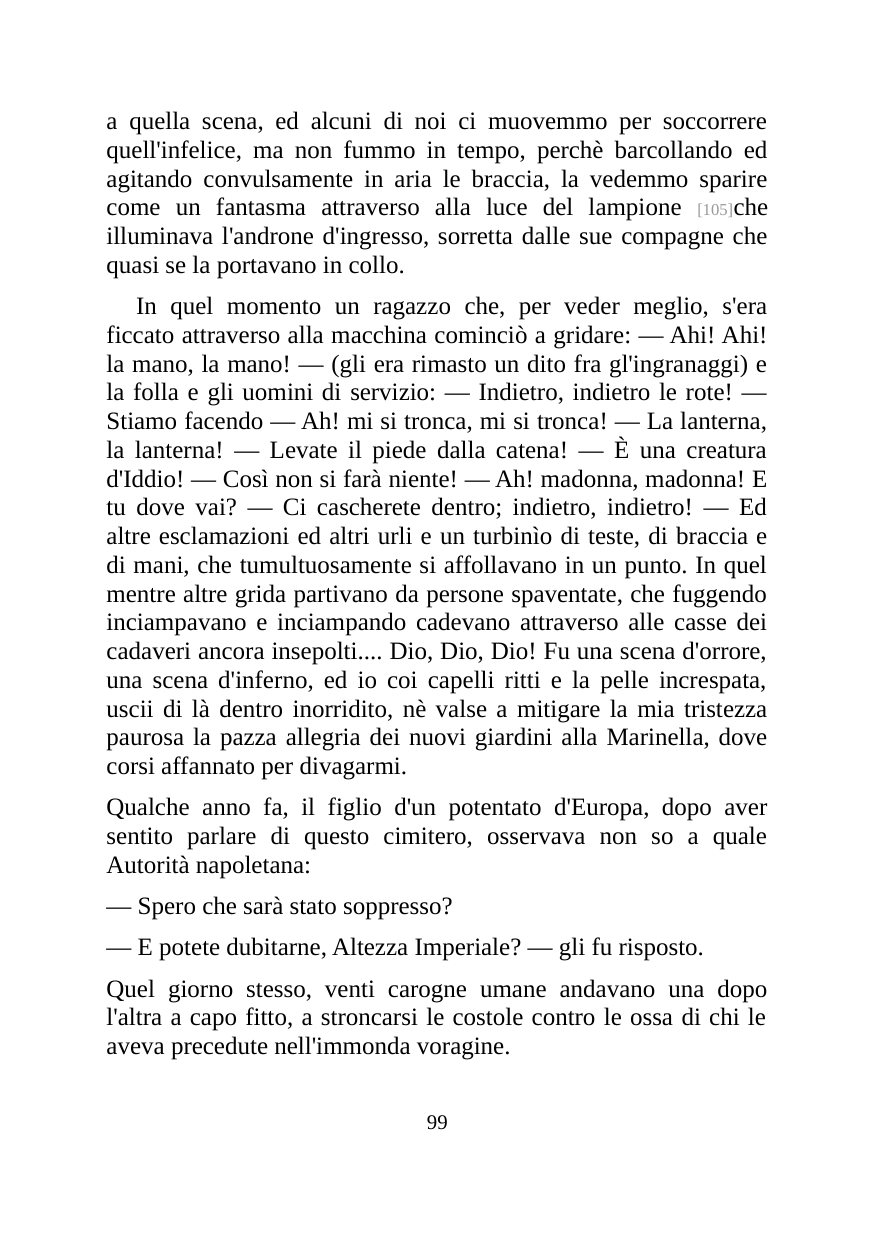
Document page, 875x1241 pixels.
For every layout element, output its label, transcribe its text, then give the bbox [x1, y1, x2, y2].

text In quel momento un ragazzo che, per veder meglio, s'era ficcato attraverso alla macchina cominciò a gridare: ― Ahi! Ahi! la mano, la mano! ― (gli era rimasto un dito fra gl'ingranaggi) e la folla e gli uomini di servizio: ― Indietro, indietro le rote! ― Stiamo facendo ― Ah! mi si tronca, mi si tronca! ― La lanterna, la lanterna! ― Levate il piede dalla catena! ― È una creatura d'Iddio! ― Così non si farà niente! ― Ah! madonna, madonna! E tu dove vai? ― Ci cascherete dentro; indietro, indietro! ― Ed altre esclamazioni ed altri urli e un turbinìo di teste, di braccia e di mani, che tumultuosamente si affollavano in un punto. In quel mentre altre grida partivano da persone spaventate, che fuggendo inciampavano e inciampando cadevano attraverso alle casse dei cadaveri ancora insepolti.... Dio, Dio, Dio! Fu una scena d'orrore, una scena d'inferno, ed io coi capelli ritti e la pelle increspata, uscii di là dentro inorridito, nè valse a mitigare la mia tristezza paurosa la pazza allegria dei nuovi giardini alla Marinella, dove corsi affannato per divagarmi. [106, 291, 768, 780]
text a quella scena, ed alcuni di noi ci muovemmo per soccorrere quell'infelice, ma non fummo in tempo, perchè barcollando ed agitando convulsamente in aria le braccia, la vedemmo sparire come un fantasma attraverso alla luce del lampione [105]che illuminava l'androne d'ingresso, sorretta dalle sue compagne che quasi se la portavano in collo. [106, 106, 768, 279]
text ― Spero che sarà stato soppresso? [106, 891, 768, 920]
text Quel giorno stesso, venti carogne umane andavano una dopo l'altra a capo fitto, a stroncarsi le costole contro le ossa di chi le aveva precedute nell'immonda voragine. [106, 974, 768, 1060]
text Qualche anno fa, il figlio d'un potentato d'Europa, dopo aver sentito parlare di questo cimitero, osservava non so a quale Autorità napoletana: [106, 792, 768, 879]
text ― E potete dubitarne, Altezza Imperiale? ― gli fu risposto. [106, 932, 768, 961]
